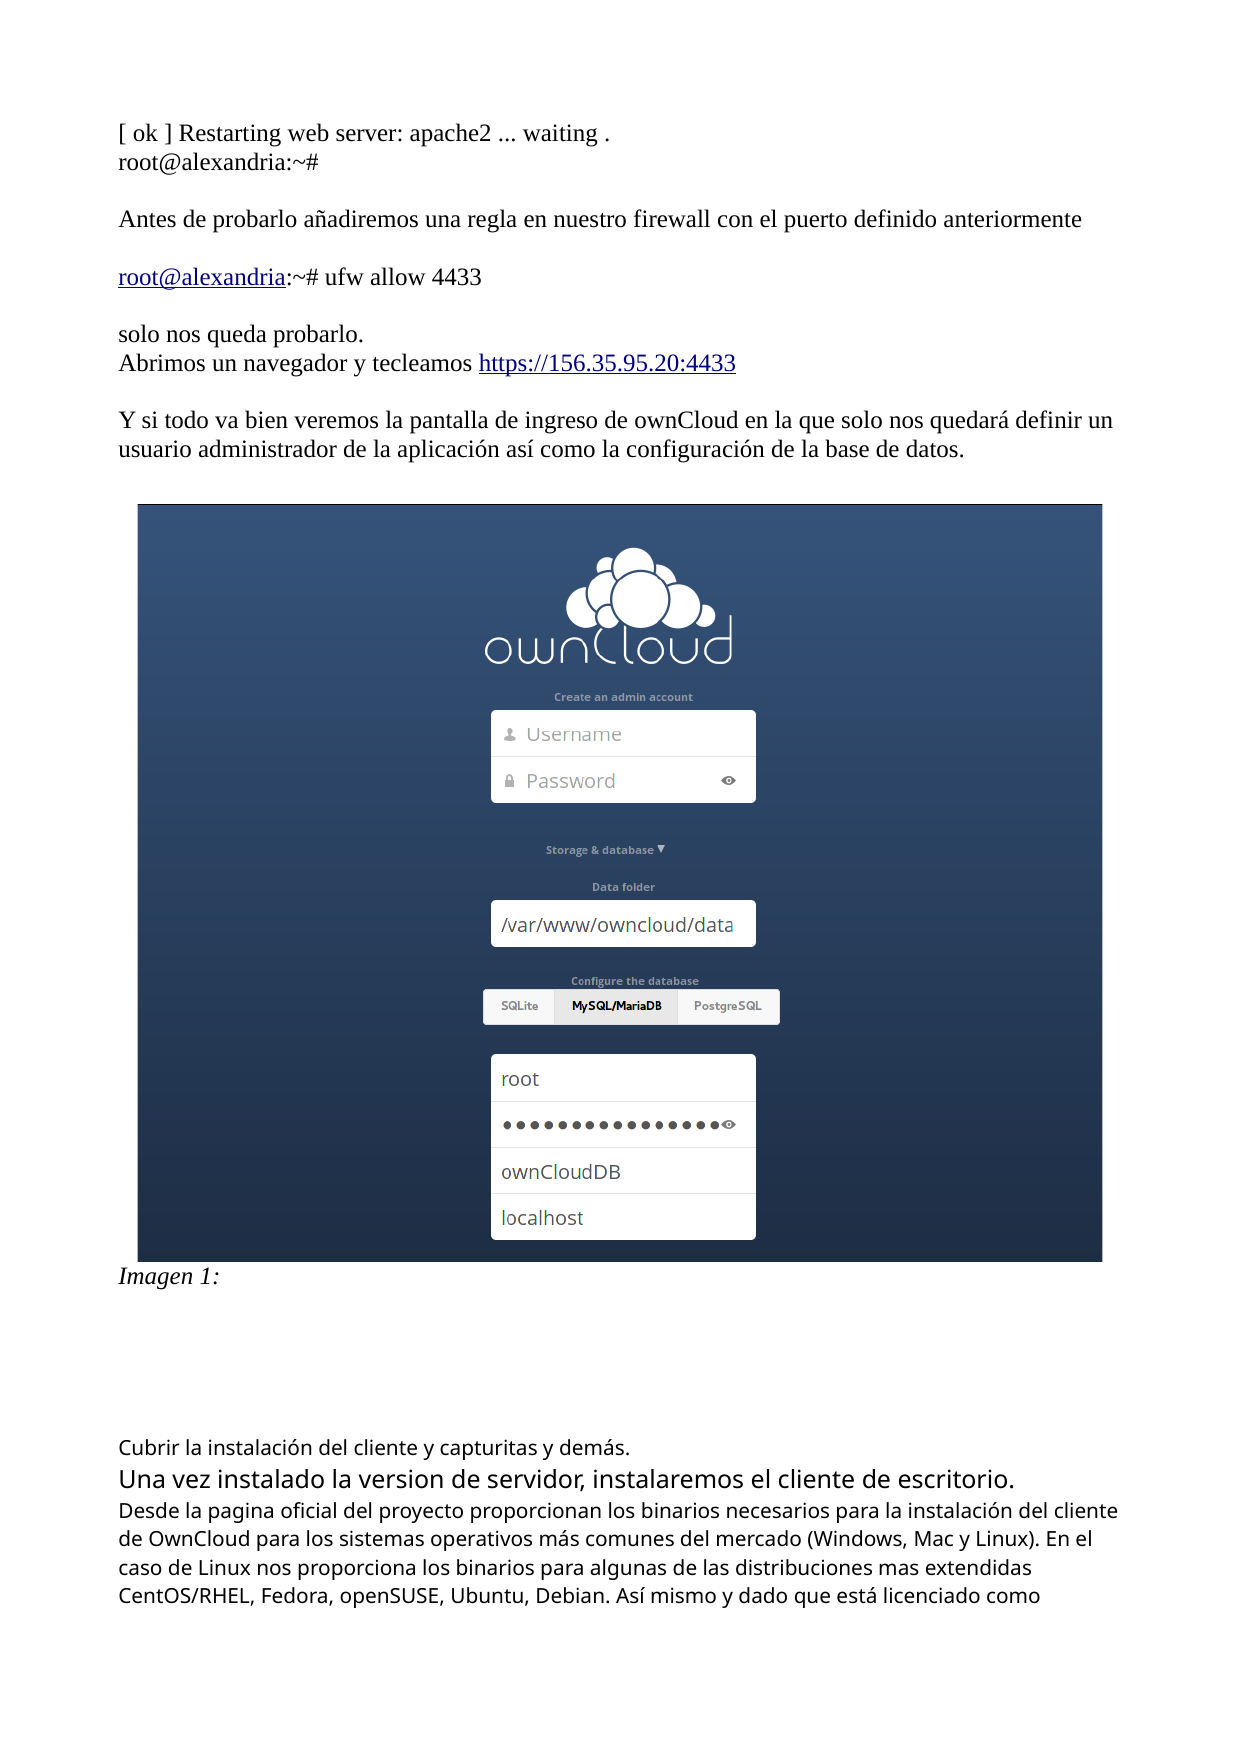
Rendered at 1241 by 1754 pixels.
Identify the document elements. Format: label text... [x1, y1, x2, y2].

text Abrimos un navegador y tecleamos https://156.35.95.20:4433 [118, 348, 1122, 377]
picture [137, 504, 1103, 1262]
text Y si todo va bien veremos la pantalla de ingreso de ownCloud en la que solo nos quedará definir un usuario administrador de la aplicación así como la configuración de la base de datos. [118, 406, 1122, 463]
text root@alexandria:~# ufw allow 4433 [118, 262, 1122, 291]
text Cubrir la instalación del cliente y capturitas y demás. [118, 1433, 1122, 1462]
text Desde la pagina oficial del proyecto proporcionan los binarios necesarios para la instalación del cliente de OwnCloud para los sistemas operativos más comunes del mercado (Windows, Mac y Linux). En el caso de Linux nos proporciona los binarios para algunas de las distribuciones mas extendidas CentOS/RHEL, Fedora, openSUSE, Ubuntu, Debian. Así mismo y dado que está licenciado como [118, 1496, 1122, 1609]
text [ ok ] Restarting web server: apache2 ... waiting . [118, 118, 1122, 147]
text Una vez instalado la version de servidor, instalaremos el cliente de escritorio. [118, 1462, 1122, 1496]
text Antes de probarlo añadiremos una regla en nuestro firewall con el puerto definido anteriormente [118, 204, 1122, 233]
text Imagen 1: [118, 1262, 1122, 1290]
text root@alexandria:~# [118, 147, 1122, 176]
text solo nos queda probarlo. [118, 319, 1122, 348]
